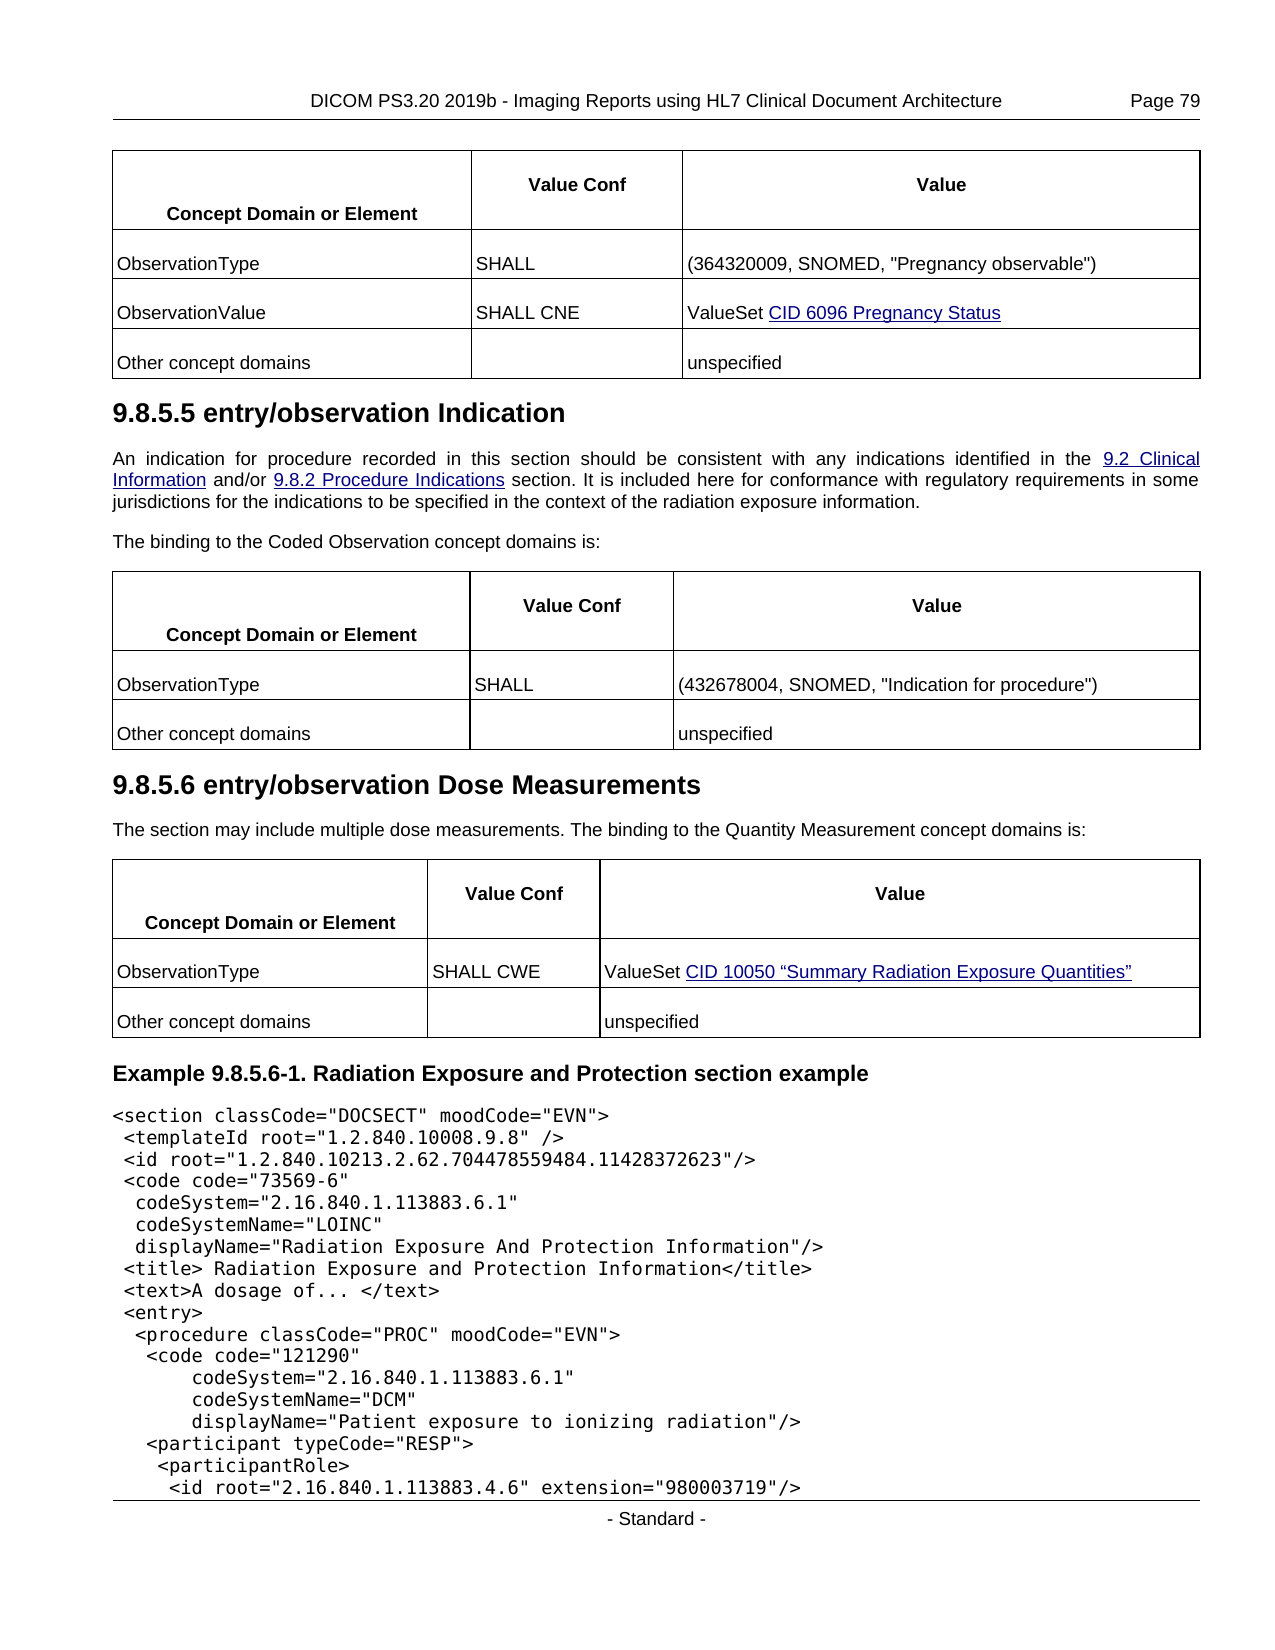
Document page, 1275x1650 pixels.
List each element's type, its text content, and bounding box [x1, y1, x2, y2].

table_cell [471, 700, 673, 749]
text The binding to the Coded Observation concept domains is: [112, 531, 1200, 552]
text The section may include multiple dose measurements. The binding to the Quantity Measurement concept domains is: [112, 819, 1200, 840]
table_cell (432678004, SNOMED, "Indication for procedure") [674, 651, 1199, 699]
table_cell unspecified [674, 700, 1199, 749]
table_cell Observation​Type [113, 939, 427, 987]
table_cell Other concept domains [113, 988, 427, 1037]
table_cell unspecified [601, 988, 1199, 1037]
table_header Value [674, 572, 1199, 649]
table_cell Other concept domains [113, 329, 471, 377]
table_cell (364320009, SNOMED, "Pregnancy observable") [683, 230, 1199, 278]
table_cell Observation​Value [113, 279, 471, 328]
text Example 9.8.5.6-1. Radiation Exposure and Protection section example [112, 1060, 1200, 1086]
table_cell Value​Set CID 6096 Pregnancy Status [683, 279, 1199, 328]
table_cell unspecified [683, 329, 1199, 377]
table_header Value Conf [471, 572, 673, 649]
text 9.8.5.5 entry/observation Indication [112, 397, 1200, 428]
table_header Concept Domain or Element [113, 151, 471, 228]
table_header Value [683, 151, 1199, 228]
table_header Concept Domain or Element [113, 572, 469, 649]
table_cell [428, 988, 599, 1037]
table_cell Other concept domains [113, 700, 469, 749]
table_header Value [601, 860, 1199, 937]
table_cell SHALL [471, 651, 673, 699]
text 9.8.5.6 entry/observation Dose Measurements [112, 769, 1200, 800]
text <section classCode="DOCSECT" moodCode="EVN"> <templateId root="1.2.840.10008.9.8" /> <id root="1.2.840.10213.2.62.704478559484.11428372623"/> <code code="73569-6" codeSystem="2.16.840.1.113883.6.1" codeSystemName="LOINC" displayName="Radiation Exposure And Protection Information"/> <title> Radiation Exposure and Protection Information</title> <text>A dosage of... </text> <entry> <procedure classCode="PROC" moodCode="EVN"> <code code="121290" codeSystem="2.16.840.1.113883.6.1" codeSystemName="DCM" displayName="Patient exposure to ionizing radiation"/> <participant typeCode="RESP"> <participantRole> <id root="2.16.840.1.113883.4.6" extension="980003719"/> [112, 1105, 1200, 1499]
table_header Concept Domain or Element [113, 860, 427, 937]
text An indication for procedure recorded in this section should be consistent with any indications identified in the 9.2 Clinical Information and/or 9.8.2 Procedure Indications section. It is included here for conformance with regulatory requirements in some jurisdictions for the indications to be specified in the context of the radiation exposure information. [112, 447, 1200, 512]
table_cell SHALL [472, 230, 682, 278]
table_cell SHALL CWE [428, 939, 599, 987]
table_header Value Conf [472, 151, 682, 228]
table_cell SHALL CNE [472, 279, 682, 328]
table_cell Observation​Type [113, 651, 469, 699]
table_cell Value​Set CID 10050 “Summary Radiation Exposure Quantities” [601, 939, 1199, 987]
table_cell Observation​Type [113, 230, 471, 278]
table_cell [472, 329, 682, 377]
table_header Value Conf [428, 860, 599, 937]
